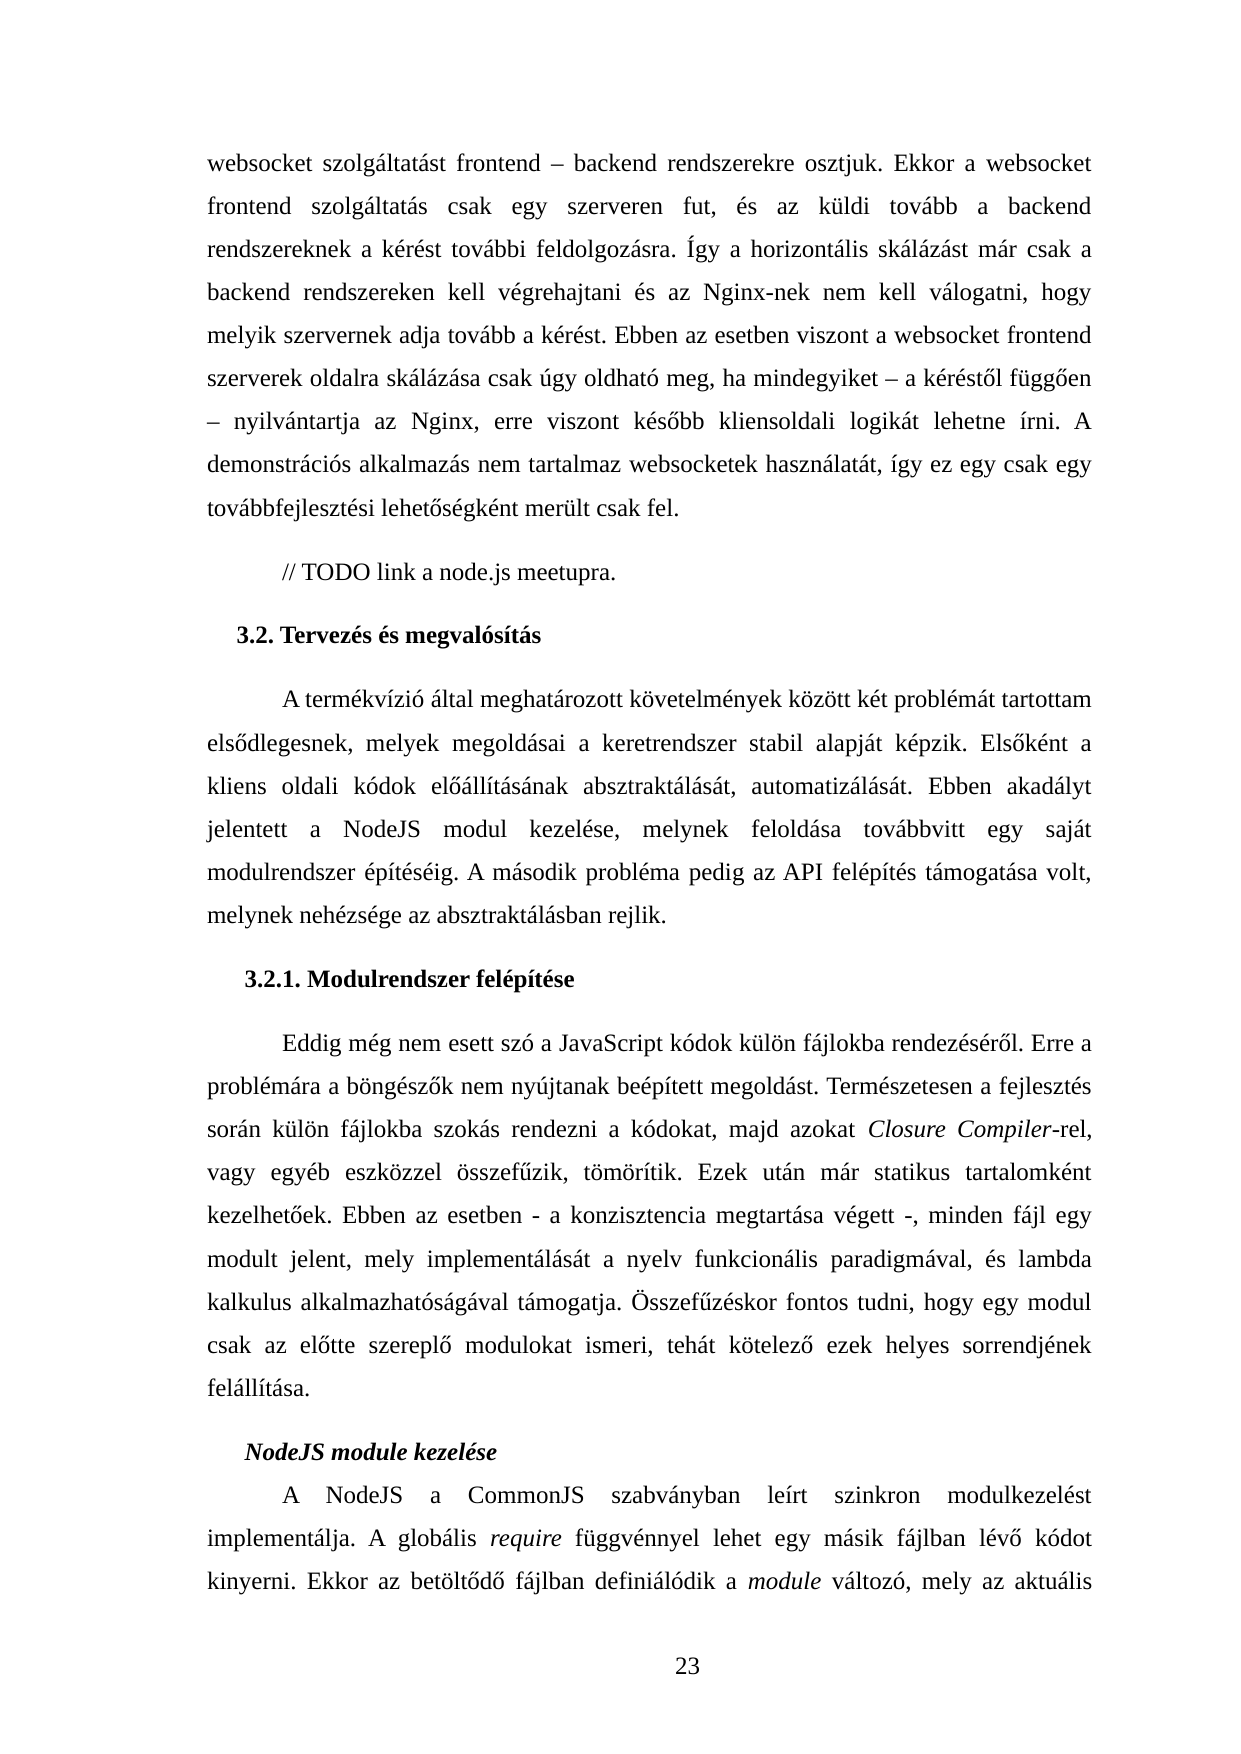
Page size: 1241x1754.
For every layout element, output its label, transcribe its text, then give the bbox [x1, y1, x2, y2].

subtitle 3.2.1. Modulrendszer felépítése [244, 964, 1092, 993]
subtitle NodeJS module kezelése [244, 1437, 1092, 1466]
text // TODO link a node.js meetupra. [207, 557, 1092, 585]
subtitle 3.2. Tervezés és megvalósítás [207, 621, 1092, 649]
text A NodeJS a CommonJS szabványban leírt szinkron modulkezelést implementálja. A globális require függvénnyel lehet egy másik fájlban lévő kódot kinyerni. Ekkor az betöltődő fájlban definiálódik a module változó, mely az aktuális [207, 1480, 1092, 1595]
text Eddig még nem esett szó a JavaScript kódok külön fájlokba rendezéséről. Erre a problémára a böngészők nem nyújtanak beépített megoldást. Természetesen a fejlesztés során külön fájlokba szokás rendezni a kódokat, majd azokat Closure Compiler-rel, vagy egyéb eszközzel összefűzik, tömörítik. Ezek után már statikus tartalomként kezelhetőek. Ebben az esetben - a konzisztencia megtartása végett -, minden fájl egy modult jelent, mely implementálását a nyelv funkcionális paradigmával, és lambda kalkulus alkalmazhatóságával támogatja. Összefűzéskor fontos tudni, hogy egy modul csak az előtte szereplő modulokat ismeri, tehát kötelező ezek helyes sorrendjének felállítása. [207, 1028, 1092, 1402]
text websocket szolgáltatást frontend – backend rendszerekre osztjuk. Ekkor a websocket frontend szolgáltatás csak egy szerveren fut, és az küldi tovább a backend rendszereknek a kérést további feldolgozásra. Így a horizontális skálázást már csak a backend rendszereken kell végrehajtani és az Nginx-nek nem kell válogatni, hogy melyik szervernek adja tovább a kérést. Ebben az esetben viszont a websocket frontend szerverek oldalra skálázása csak úgy oldható meg, ha mindegyiket – a kéréstől függően – nyilvántartja az Nginx, erre viszont később kliensoldali logikát lehetne írni. A demonstrációs alkalmazás nem tartalmaz websocketek használatát, így ez egy csak egy továbbfejlesztési lehetőségként merült csak fel. [207, 148, 1092, 521]
text A termékvízió által meghatározott követelmények között két problémát tartottam elsődlegesnek, melyek megoldásai a keretrendszer stabil alapját képzik. Elsőként a kliens oldali kódok előállításának absztraktálását, automatizálását. Ebben akadályt jelentett a NodeJS modul kezelése, melynek feloldása továbbvitt egy saját modulrendszer építéséig. A második probléma pedig az API felépítés támogatása volt, melynek nehézsége az absztraktálásban rejlik. [207, 684, 1092, 929]
